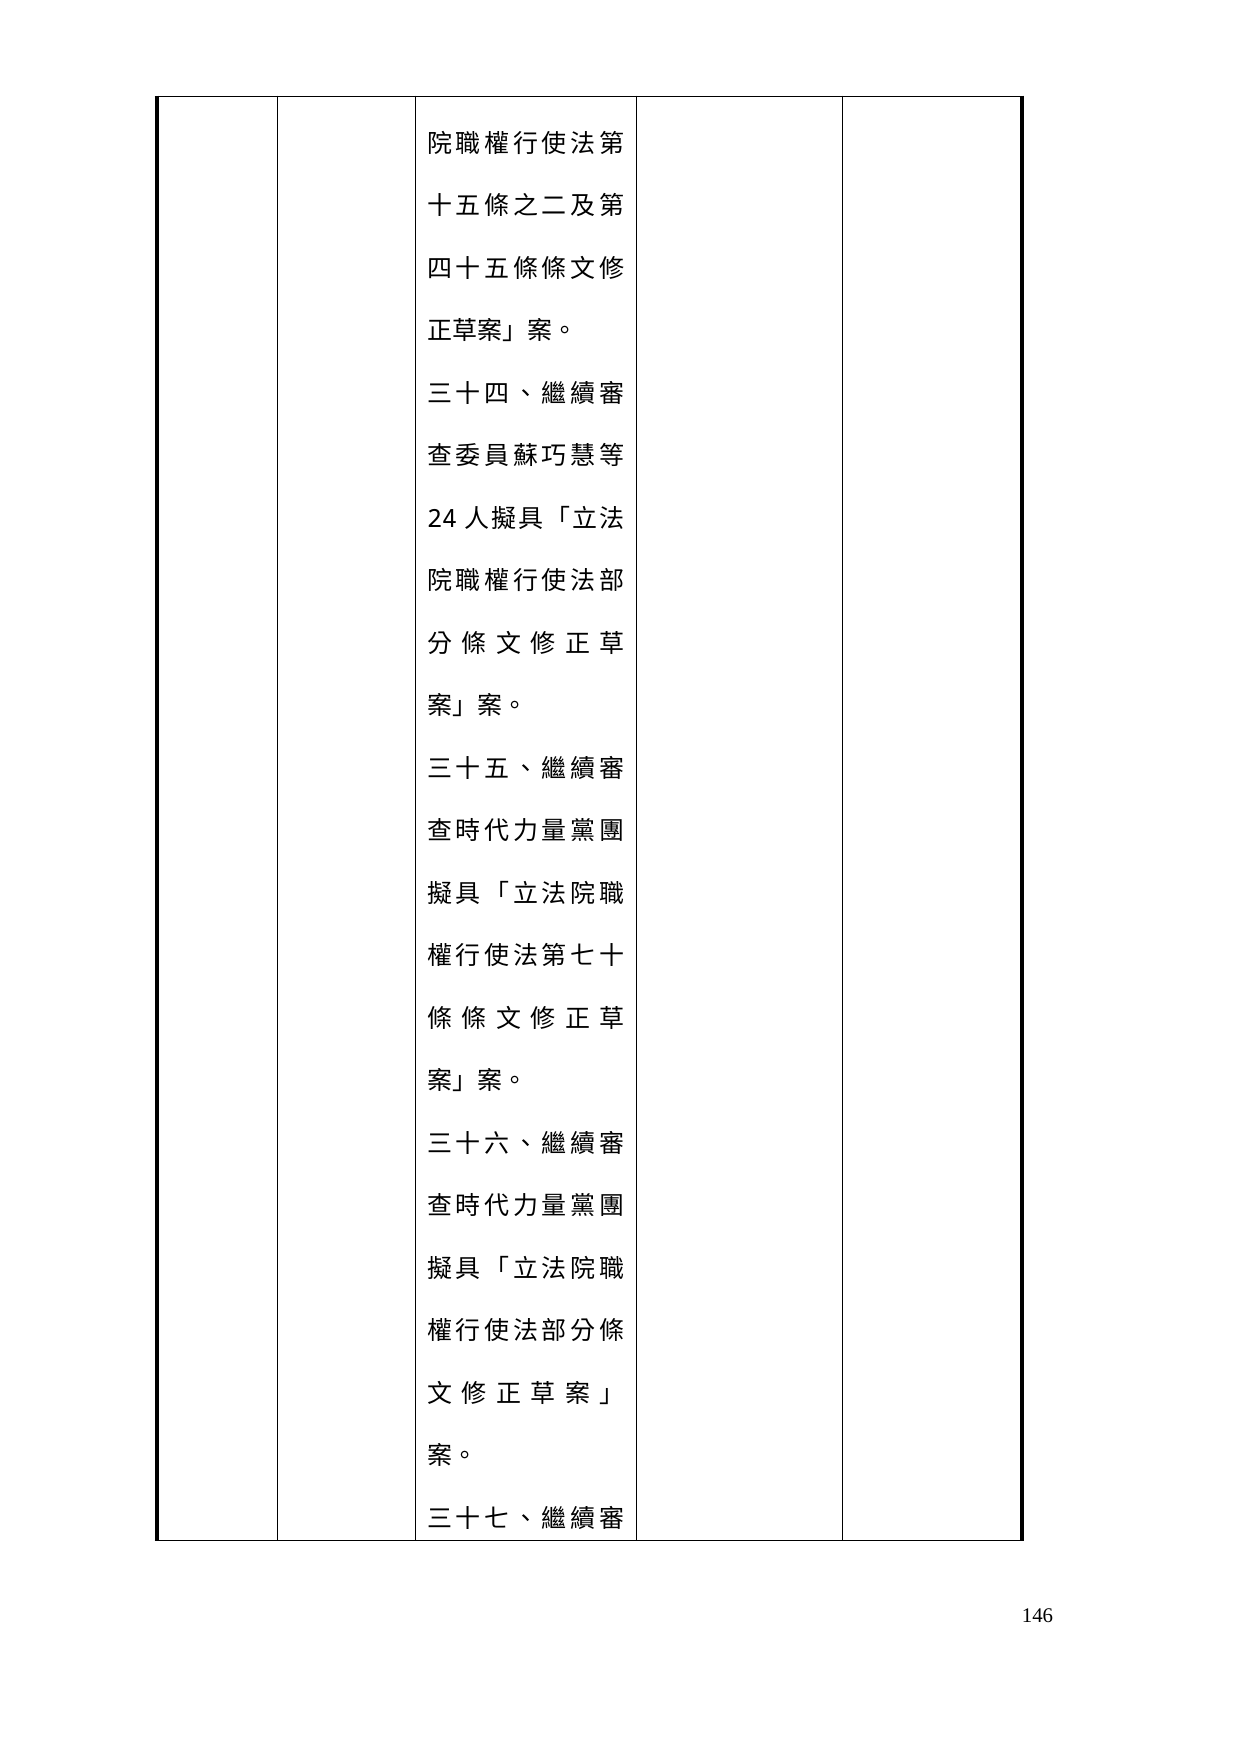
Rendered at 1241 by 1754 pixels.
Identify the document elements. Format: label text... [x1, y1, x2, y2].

table_cell 院職權行使法第十五條之二及第四十五條條文修正草案」案。 三十四、繼續審查委員蘇巧慧等24人擬具「立法院職權行使法部分條文修正草案」案。 三十五、繼續審查時代力量黨團擬具「立法院職權行使法第七十條條文修正草案」案。 三十六、繼續審查時代力量黨團擬具「立法院職權行使法部分條文修正草案」案。 三十七、繼續審 [416, 97, 636, 1540]
table_cell [159, 97, 277, 1540]
table_cell [637, 97, 842, 1540]
table_cell [843, 97, 1020, 1540]
table_cell [278, 97, 415, 1540]
